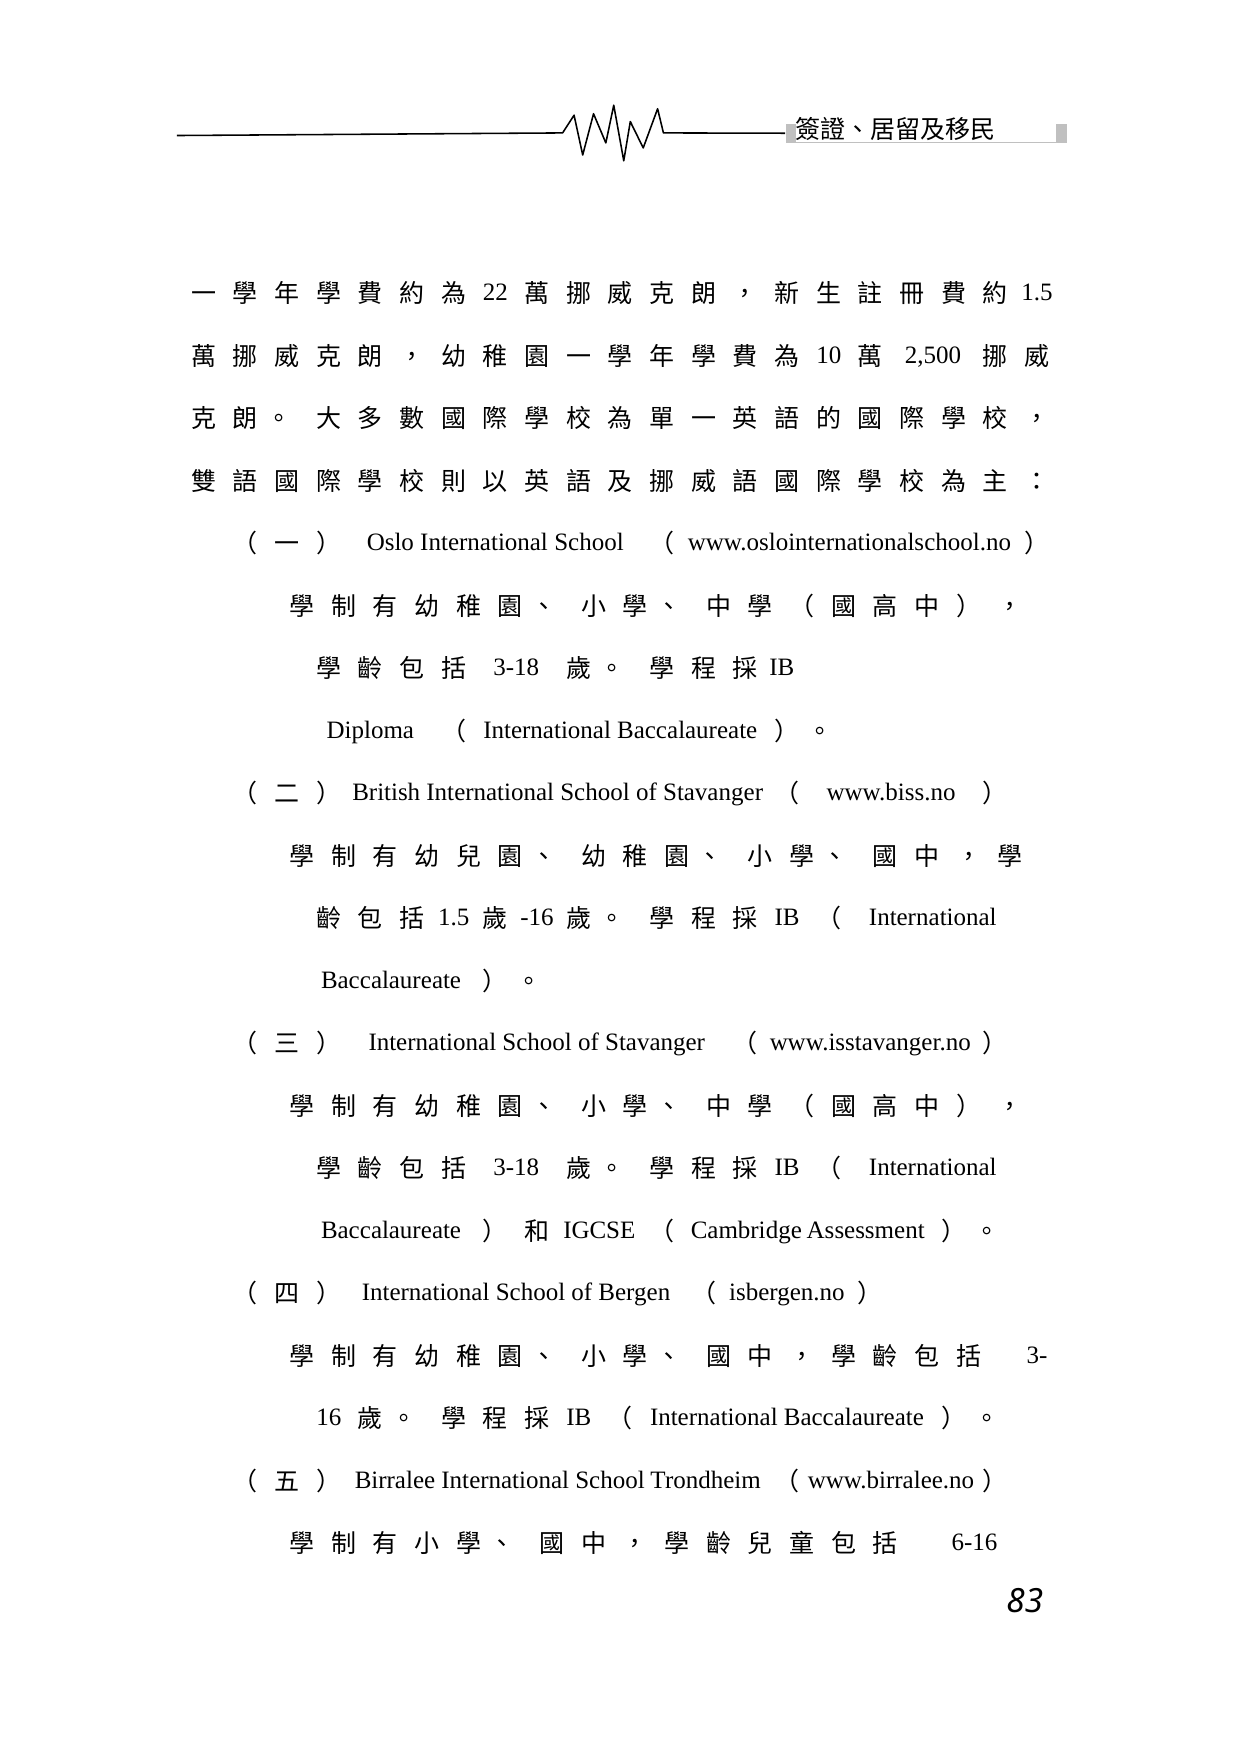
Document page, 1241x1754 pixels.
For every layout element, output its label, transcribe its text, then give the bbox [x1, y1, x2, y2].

text 一學年學費約為22萬挪威克朗，新生註冊費約1.5萬挪威克朗，幼稚園一學年學費為10萬2,500挪威克朗。大多數國際學校為單一英語的國際學校，雙語國際學校則以英語及挪威語國際學校為主： [183, 250, 1058, 500]
text （二）British International School of Stavanger（www.biss.no） [207, 750, 1058, 813]
text （三）International School of Stavanger（www.isstavanger.no） [207, 1000, 1058, 1063]
text （四）International School of Bergen（isbergen.no） [207, 1250, 1058, 1313]
text 學制有幼稚園、小學、國中，學齡包括3-16歲。學程採IB（International Baccalaureate）。 [207, 1313, 1058, 1438]
text 學制有幼稚園、小學、中學（國高中），學齡包括3-18歲。學程採IB（International Baccalaureate）和IGCSE（Cambridge Assessment）。 [207, 1063, 1058, 1250]
text （五）Birralee International School Trondheim（www.birralee.no） [207, 1438, 1058, 1500]
text 學制有幼稚園、小學、中學（國高中），學齡包括3-18歲。學程採IB Diploma（International Baccalaureate）。 [207, 563, 1058, 750]
text 學制有小學、國中，學齡兒童包括6-16 [207, 1500, 1058, 1563]
text （一）Oslo International School（www.oslointernationalschool.no） [207, 500, 1058, 563]
text 學制有幼兒園、幼稚園、小學、國中，學齡包括1.5歲-16歲。學程採IB（International Baccalaureate）。 [207, 813, 1058, 1000]
